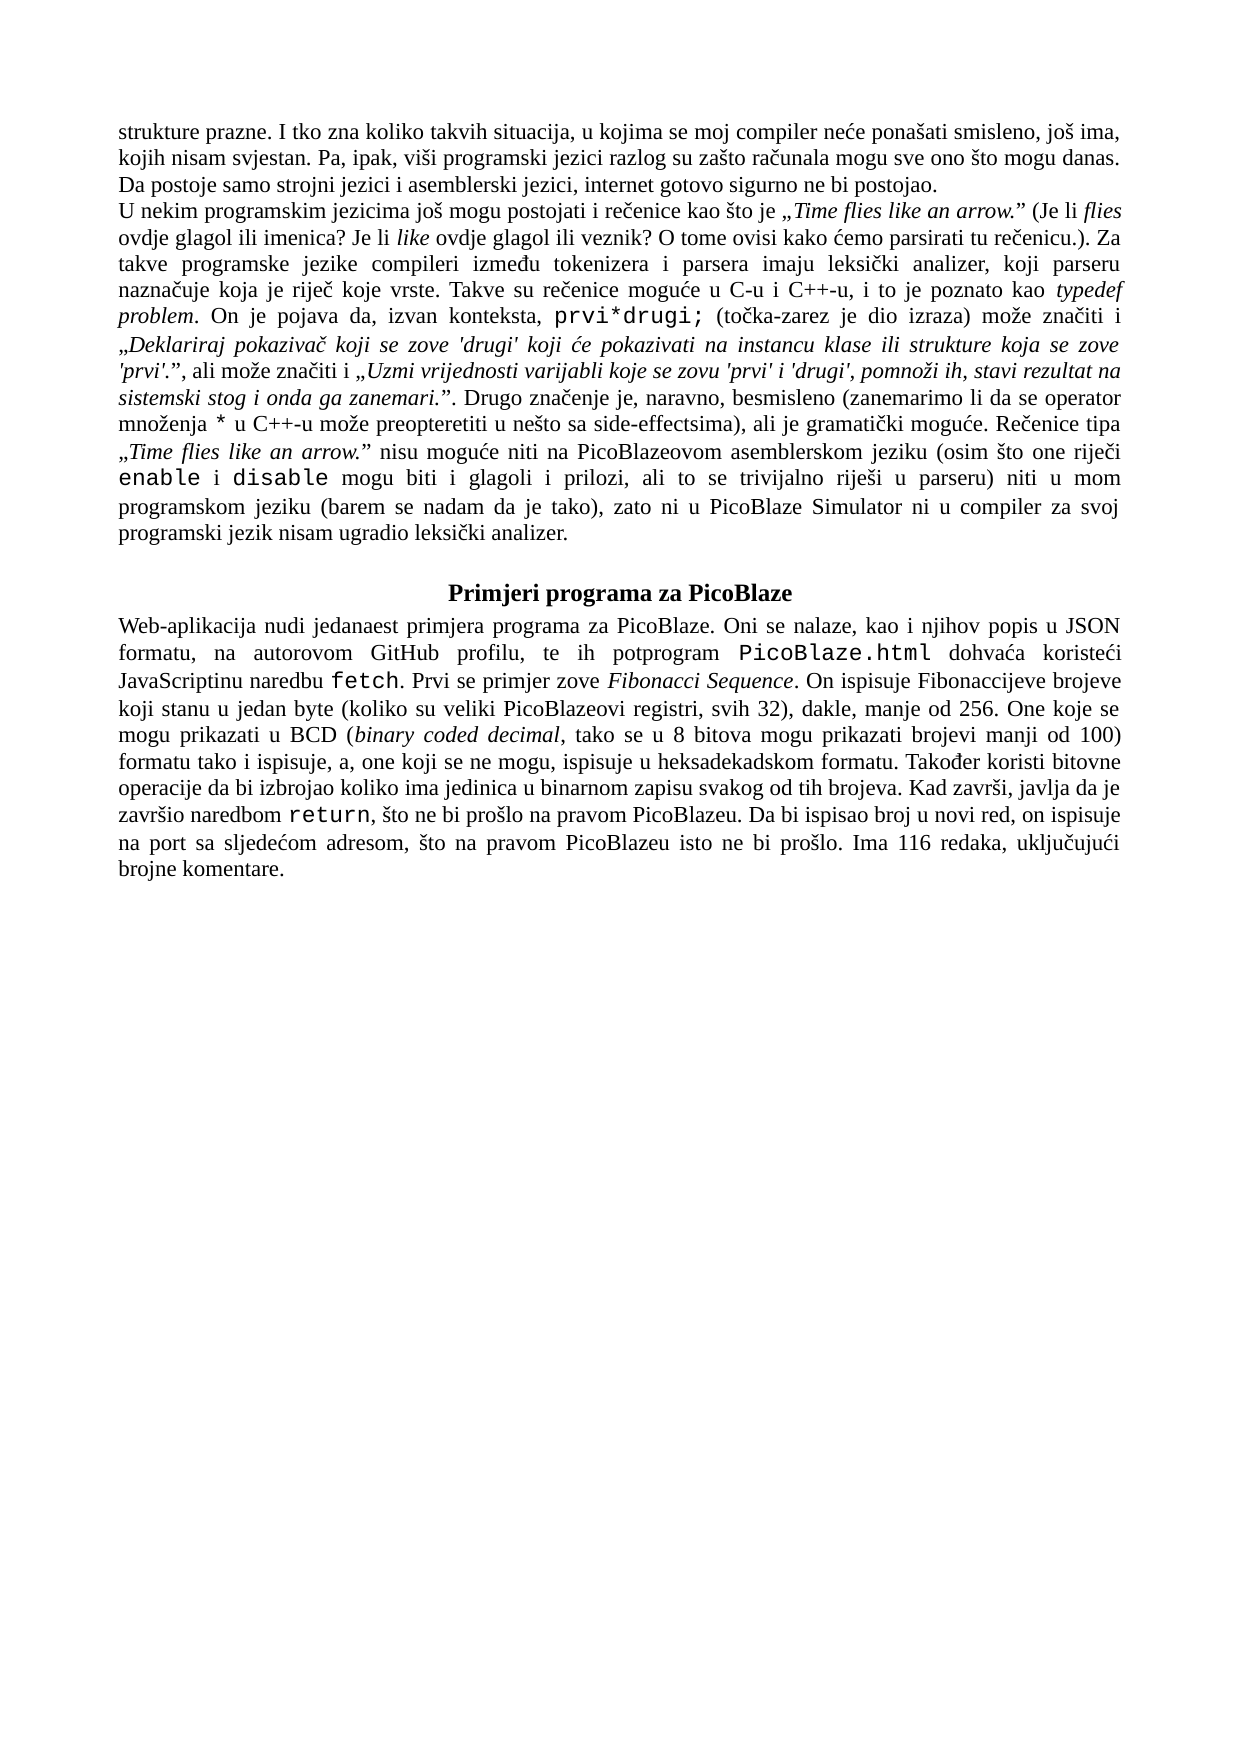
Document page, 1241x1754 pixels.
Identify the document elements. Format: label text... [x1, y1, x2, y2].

text U nekim programskim jezicima još mogu postojati i rečenice kao što je „Time flies like an arrow.” (Je li flies ovdje glagol ili imenica? Je li like ovdje glagol ili veznik? O tome ovisi kako ćemo parsirati tu rečenicu.). Za takve programske jezike compileri između tokenizera i parsera imaju leksički analizer, koji parseru naznačuje koja je riječ koje vrste. Takve su rečenice moguće u C-u i C++-u, i to je poznato kao typedef problem. On je pojava da, izvan konteksta, prvi*drugi; (točka-zarez je dio izraza) može značiti i „Deklariraj pokazivač koji se zove 'drugi' koji će pokazivati na instancu klase ili strukture koja se zove 'prvi'.”, ali može značiti i „Uzmi vrijednosti varijabli koje se zovu 'prvi' i 'drugi', pomnoži ih, stavi rezultat na sistemski stog i onda ga zanemari.”. Drugo značenje je, naravno, besmisleno (zanemarimo li da se operator množenja * u C++-u može preopteretiti u nešto sa side-effectsima), ali je gramatički moguće. Rečenice tipa „Time flies like an arrow.” nisu moguće niti na PicoBlazeovom asemblerskom jeziku (osim što one riječi enable i disable mogu biti i glagoli i prilozi, ali to se trivijalno riješi u parseru) niti u mom programskom jeziku (barem se nadam da je tako), zato ni u PicoBlaze Simulator ni u compiler za svoj programski jezik nisam ugradio leksički analizer. [118, 197, 1122, 545]
text Primjeri programa za PicoBlaze [118, 578, 1122, 606]
text Web-aplikacija nudi jedanaest primjera programa za PicoBlaze. Oni se nalaze, kao i njihov popis u JSON formatu, na autorovom GitHub profilu, te ih potprogram PicoBlaze.html dohvaća koristeći JavaScriptinu naredbu fetch. Prvi se primjer zove Fibonacci Sequence. On ispisuje Fibonaccijeve brojeve koji stanu u jedan byte (koliko su veliki PicoBlazeovi registri, svih 32), dakle, manje od 256. One koje se mogu prikazati u BCD (binary coded decimal, tako se u 8 bitova mogu prikazati brojevi manji od 100) formatu tako i ispisuje, a, one koji se ne mogu, ispisuje u heksadekadskom formatu. Također koristi bitovne operacije da bi izbrojao koliko ima jedinica u binarnom zapisu svakog od tih brojeva. Kad završi, javlja da je završio naredbom return, što ne bi prošlo na pravom PicoBlazeu. Da bi ispisao broj u novi red, on ispisuje na port sa sljedećom adresom, što na pravom PicoBlazeu isto ne bi prošlo. Ima 116 redaka, uključujući brojne komentare. [118, 612, 1122, 882]
text strukture prazne. I tko zna koliko takvih situacija, u kojima se moj compiler neće ponašati smisleno, još ima, kojih nisam svjestan. Pa, ipak, viši programski jezici razlog su zašto računala mogu sve ono što mogu danas. Da postoje samo strojni jezici i asemblerski jezici, internet gotovo sigurno ne bi postojao. [118, 118, 1122, 197]
